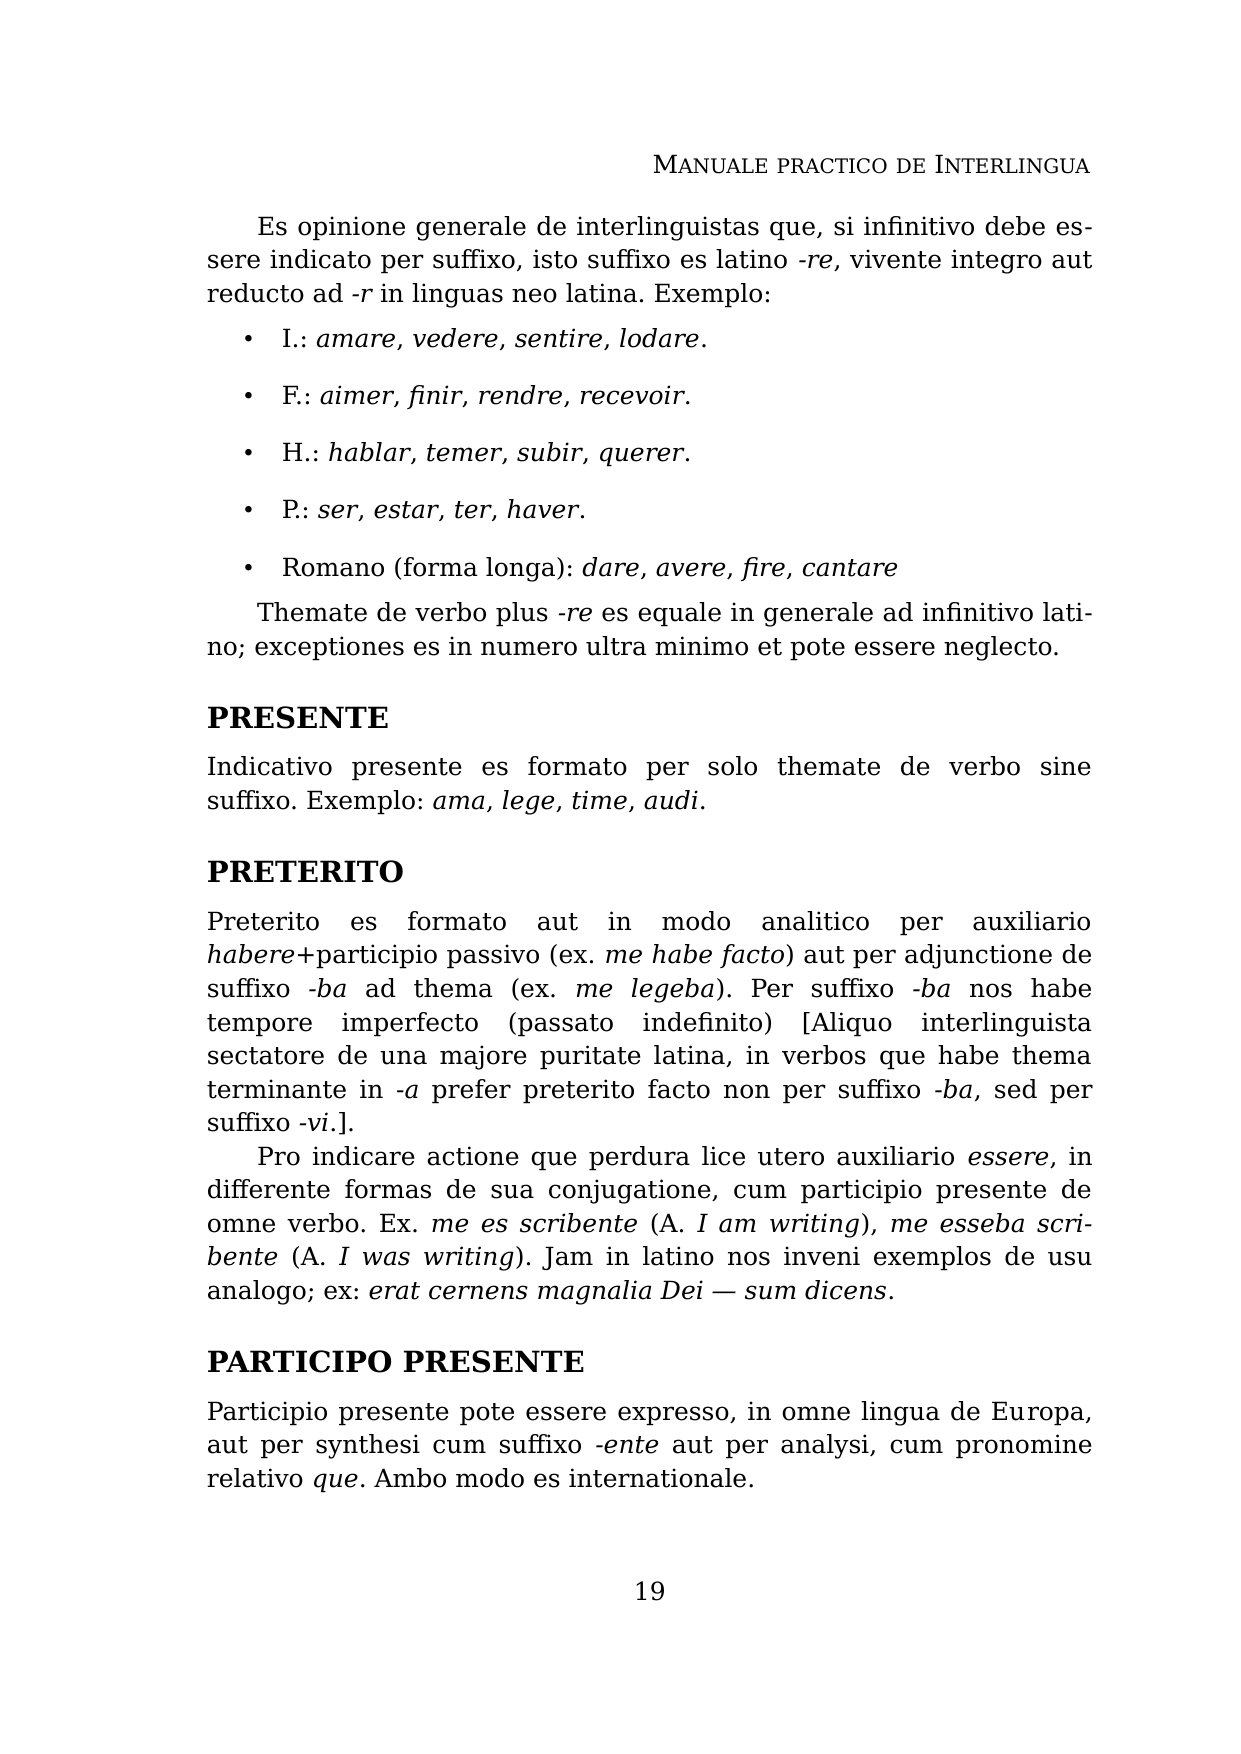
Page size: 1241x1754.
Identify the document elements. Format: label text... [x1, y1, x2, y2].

text Indicativo presente es formato per solo themate de verbo sine suffixo. Exem­plo: ama, lege, time, audi. [207, 753, 1093, 815]
subtitle PRESENTE [207, 701, 1093, 735]
list H.: hablar, temer, subir, querer. [244, 439, 1093, 468]
text Pro indicare actione que perdura lice utero auxiliario essere, in differente for­mas de sua conjugatione, cum participio presente de omne verbo. Ex. me es scribente (A. I am writing), me esseba scri­bente (A. I was writing). Jam in lati­no nos inveni exemplos de usu ana­logo; ex: erat cernens magnalia Dei — sum dicens. [207, 1142, 1093, 1305]
list Romano (forma longa): dare, avere, fire, cantare [244, 553, 1093, 582]
text Themate de verbo plus -re es equale in generale ad infinitivo lati­no; exceptio­nes es in numero ultra minimo et pote essere neglecto. [207, 598, 1093, 661]
list P.: ser, estar, ter, haver. [244, 496, 1093, 525]
text Es opinione generale de interlinguistas que, si infinitivo debe es­sere indicato per suffixo, isto suffixo es latino -re, vivente integro aut reducto ad -r in lin­guas neo latina. Exemplo: [207, 212, 1093, 308]
subtitle PRETERITO [207, 855, 1093, 889]
list F.: aimer, finir, rendre, recevoir. [244, 382, 1093, 411]
list I.: amare, vedere, sentire, lodare. [244, 324, 1093, 354]
subtitle PARTICIPO PRESENTE [207, 1345, 1093, 1379]
text Preterito es formato aut in modo analitico per auxiliario habere+participio passivo (ex. me habe facto) aut per adjunctione de suffi­xo -ba ad thema (ex. me legeba). Per suffixo -ba nos habe tempore imperfecto (passato indefinito) [Aliquo interlinguista sectatore de una majore puritate latina, in verbos que habe thema terminante in ‑a pre­fer preterito facto non per suffixo -ba, sed per suffixo -vi.]. [207, 907, 1093, 1137]
text Participio presente pote essere expresso, in omne lingua de Eu­ropa, aut per synthesi cum suffixo -ente aut per analysi, cum prono­mine rela­tivo que. Ambo modo es internationale. [207, 1397, 1093, 1493]
